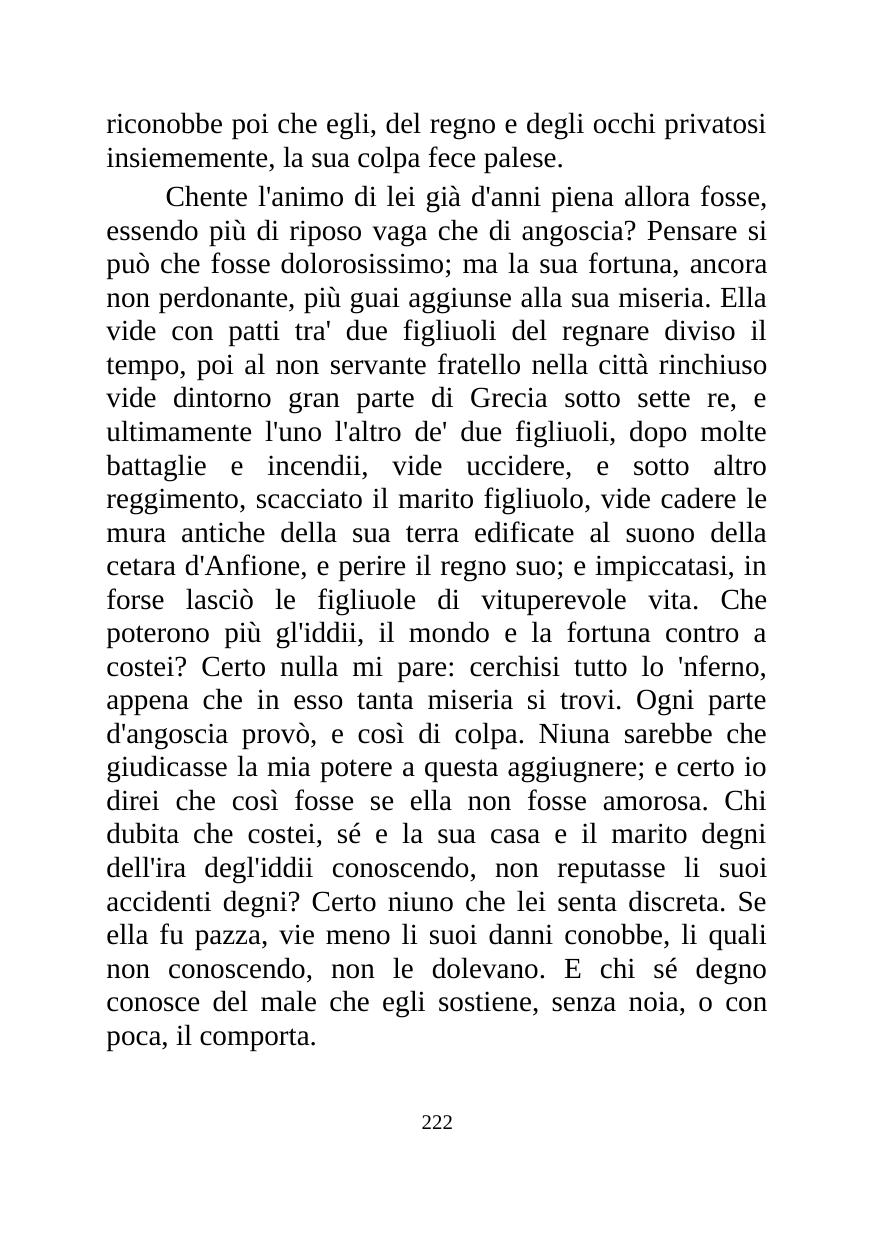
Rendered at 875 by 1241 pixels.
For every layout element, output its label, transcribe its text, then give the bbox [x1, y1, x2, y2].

text Chente l'animo di lei già d'anni piena allora fosse, essendo più di riposo vaga che di angoscia? Pensare si può che fosse dolorosissimo; ma la sua fortuna, ancora non perdonante, più guai aggiunse alla sua miseria. Ella vide con patti tra' due figliuoli del regnare diviso il tempo, poi al non servante fratello nella città rinchiuso vide dintorno gran parte di Grecia sotto sette re, e ultimamente l'uno l'altro de' due figliuoli, dopo molte battaglie e incendii, vide uccidere, e sotto altro reggimento, scacciato il marito figliuolo, vide cadere le mura antiche della sua terra edificate al suono della cetara d'Anfione, e perire il regno suo; e impiccatasi, in forse lasciò le figliuole di vituperevole vita. Che poterono più gl'iddii, il mondo e la fortuna contro a costei? Certo nulla mi pare: cerchisi tutto lo 'nferno, appena che in esso tanta miseria si trovi. Ogni parte d'angoscia provò, e così di colpa. Niuna sarebbe che giudicasse la mia potere a questa aggiugnere; e certo io direi che così fosse se ella non fosse amorosa. Chi dubita che costei, sé e la sua casa e il marito degni dell'ira degl'iddii conoscendo, non reputasse li suoi accidenti degni? Certo niuno che lei senta discreta. Se ella fu pazza, vie meno li suoi danni conobbe, li quali non conoscendo, non le dolevano. E chi sé degno conosce del male che egli sostiene, senza noia, o con poca, il comporta. [106, 179, 768, 1051]
text riconobbe poi che egli, del regno e degli occhi privatosi insiememente, la sua colpa fece palese. [106, 106, 768, 173]
